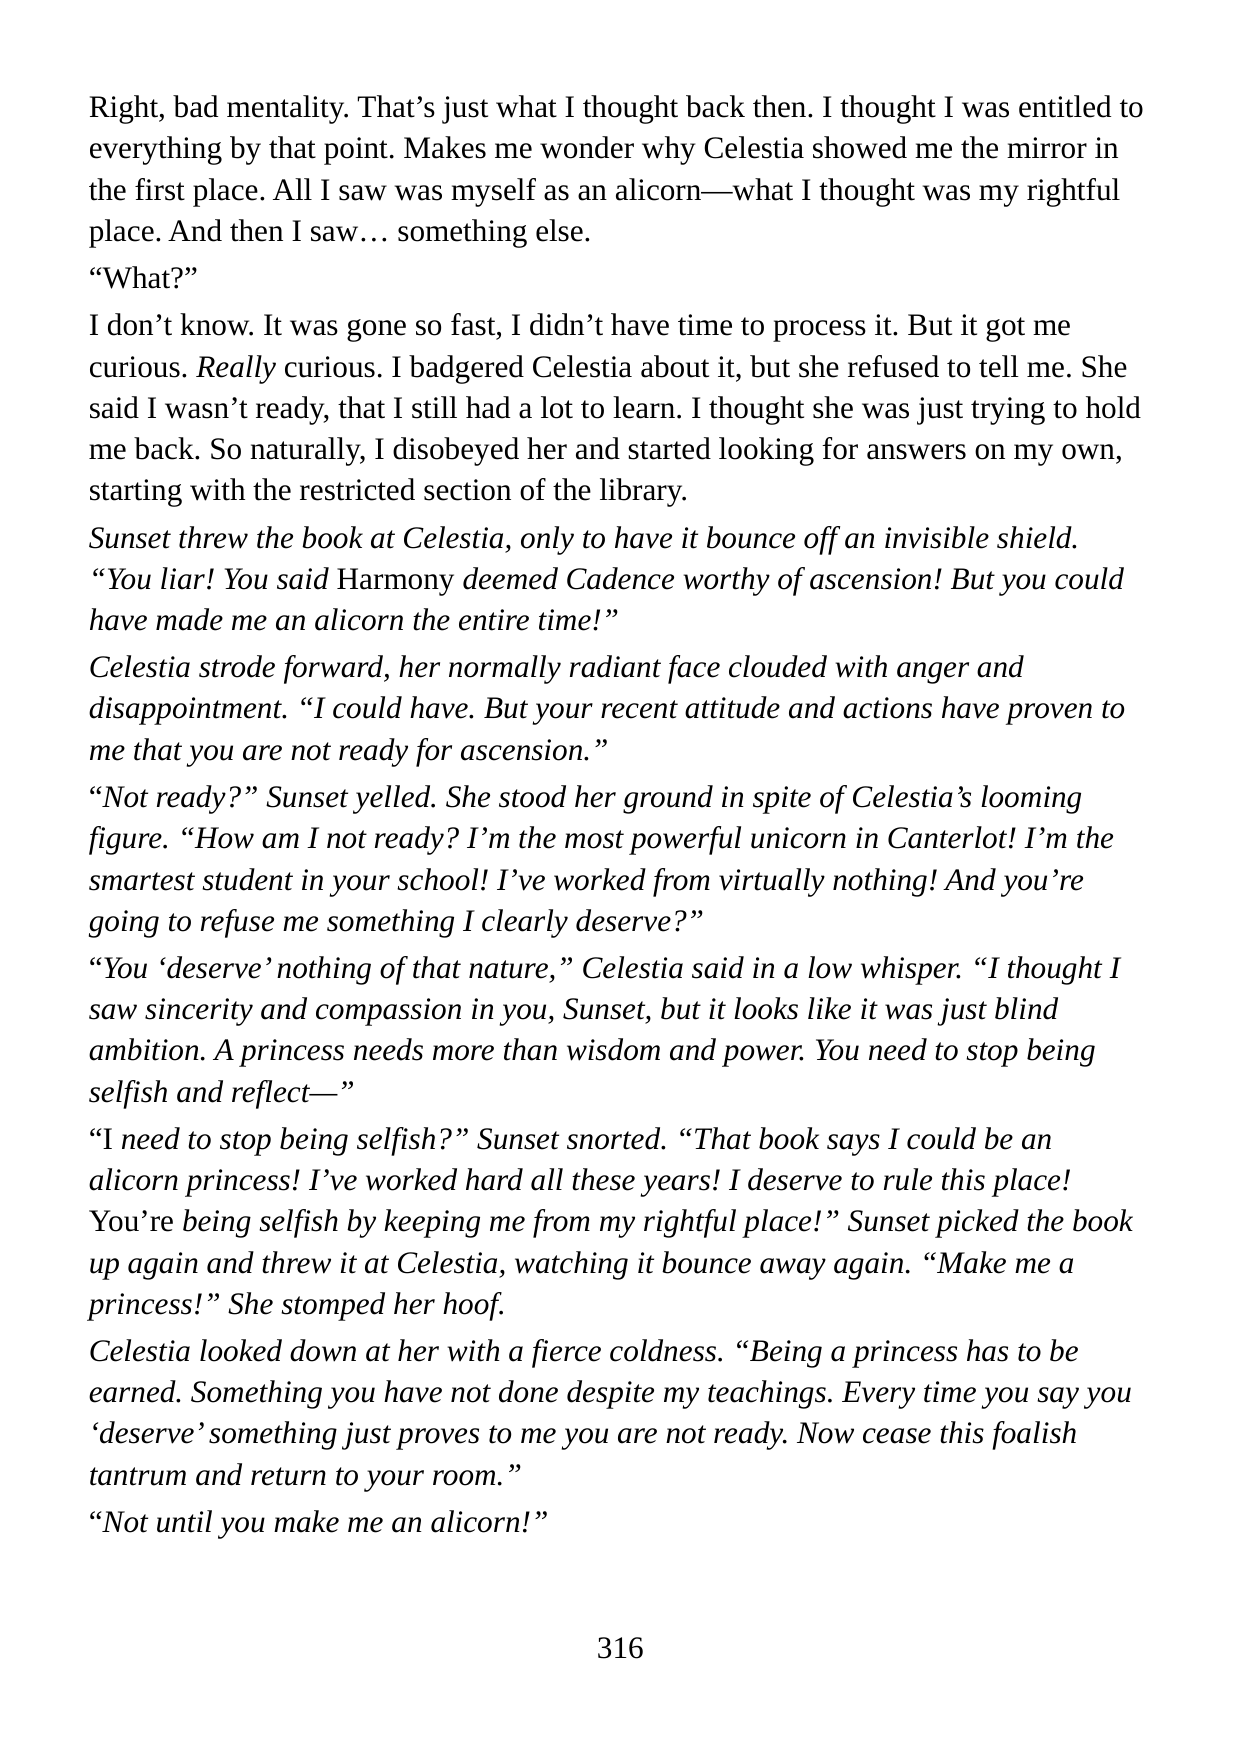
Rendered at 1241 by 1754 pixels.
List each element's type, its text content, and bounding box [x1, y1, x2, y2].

text Celestia strode forward, her normally radiant face clouded with anger and disappointment. “I could have. But your recent attitude and actions have proven to me that you are not ready for ascension.” [88, 648, 1152, 767]
text Right, bad mentality. That’s just what I thought back then. I thought I was entitled to everything by that point. Makes me wonder why Celestia showed me the mirror in the first place. All I saw was myself as an alicorn—what I thought was my rightful place. And then I saw… something else. [88, 88, 1152, 248]
text Sunset threw the book at Celestia, only to have it bounce off an invisible shield. “You liar! You said Harmony deemed Cadence worthy of ascension! But you could have made me an alicorn the entire time!” [88, 519, 1152, 637]
text I don’t know. It was gone so fast, I didn’t have time to process it. But it got me curious. Really curious. I badgered Celestia about it, but she refused to tell me. She said I wasn’t ready, that I still had a lot to learn. I thought she was just trying to hold me back. So naturally, I disobeyed her and started looking for answers on my own, starting with the restricted section of the library. [88, 307, 1152, 508]
text “You ‘deserve’ nothing of that nature,” Celestia said in a low whisper. “I thought I saw sincerity and compassion in you, Sunset, but it looks like it was just blind ambition. A princess needs more than wisdom and power. You need to stop being selfish and reflect—” [88, 949, 1152, 1109]
text “Not ready?” Sunset yelled. She stood her ground in spite of Celestia’s looming figure. “How am I not ready? I’m the most powerful unicorn in Canterlot! I’m the smartest student in your school! I’ve worked from virtually nothing! And you’re going to refuse me something I clearly deserve?” [88, 778, 1152, 938]
text “What?” [88, 259, 1152, 295]
text Celestia looked down at her with a fierce coldness. “Being a princess has to be earned. Something you have not done despite my teachings. Every time you say you ‘deserve’ something just proves to me you are not ready. Now cease this foalish tantrum and return to your room.” [88, 1332, 1152, 1492]
text “I need to stop being selfish?” Sunset snorted. “That book says I could be an alicorn princess! I’ve worked hard all these years! I deserve to rule this place! You’re being selfish by keeping me from my rightful place!” Sunset picked the book up again and threw it at Celestia, watching it bounce away again. “Make me a princess!” She stomped her hoof. [88, 1120, 1152, 1321]
text “Not until you make me an alicorn!” [88, 1503, 1152, 1539]
